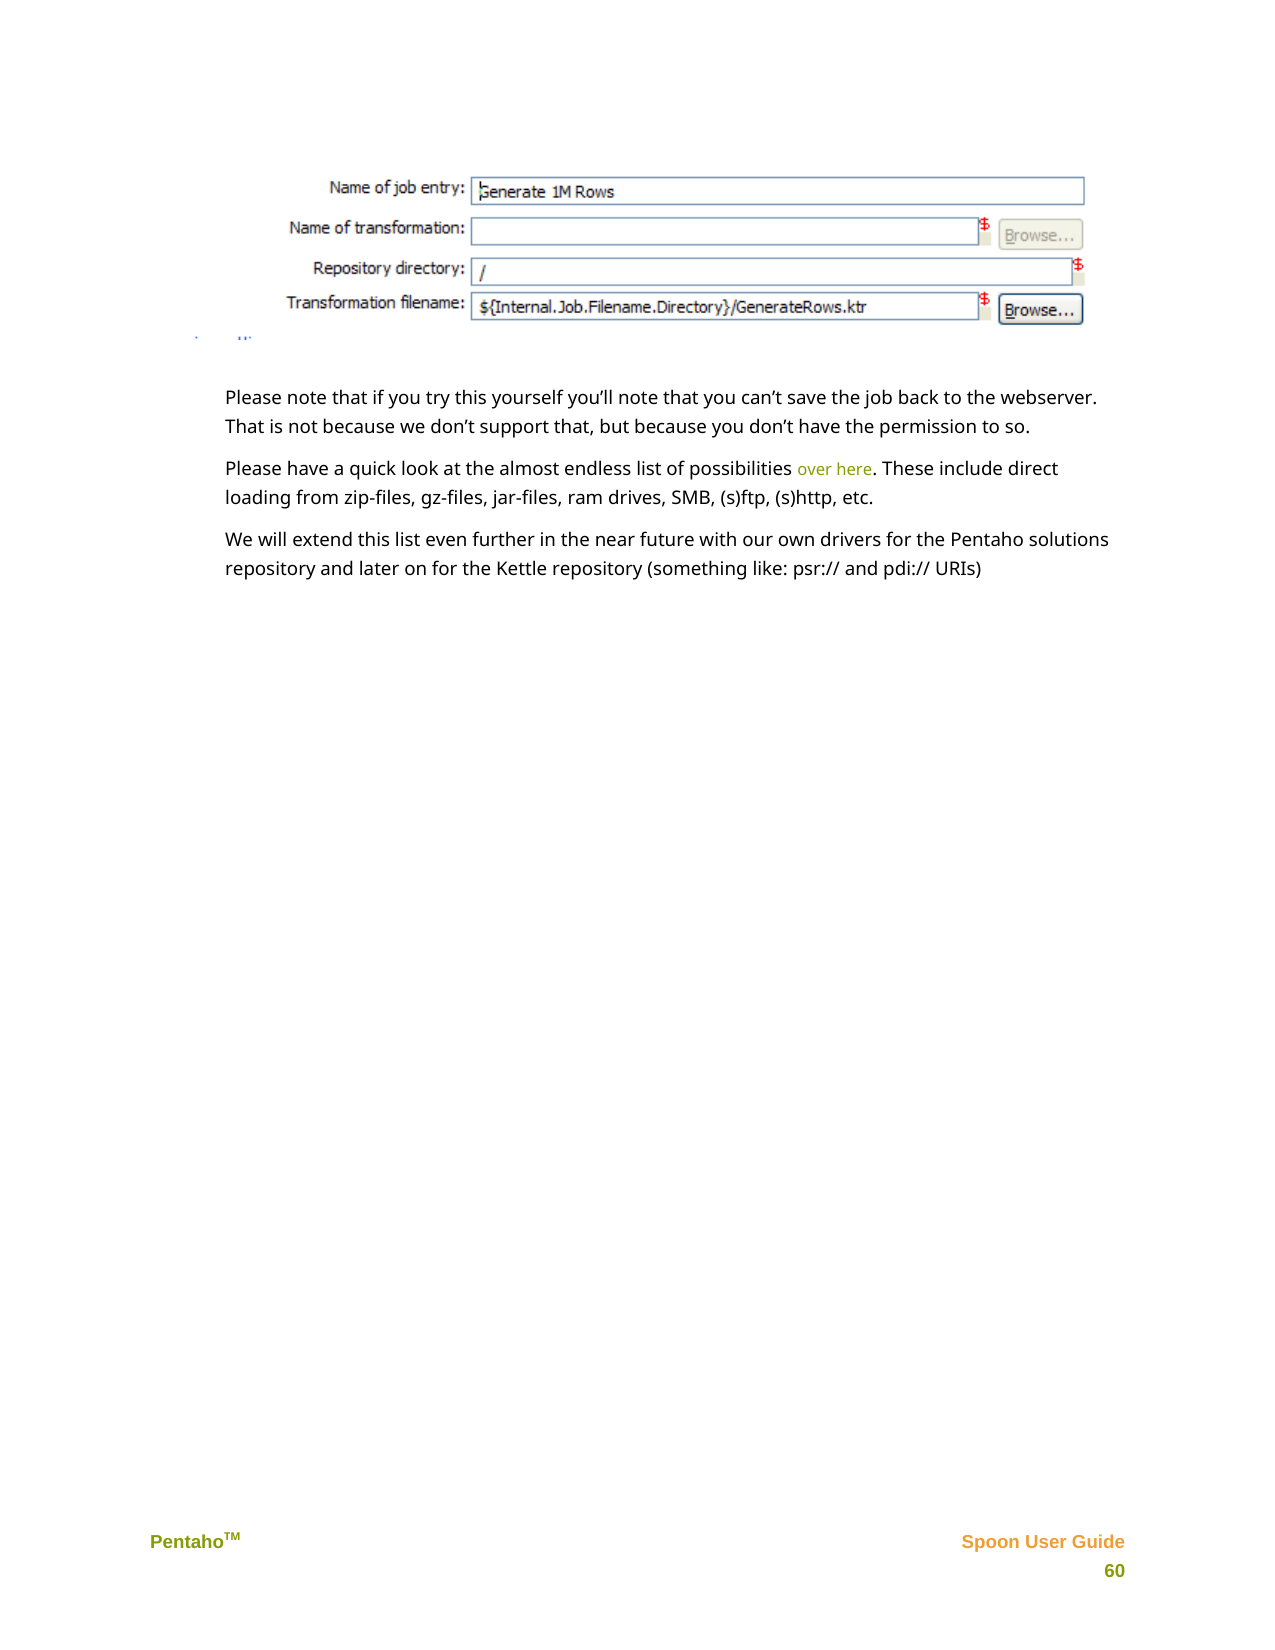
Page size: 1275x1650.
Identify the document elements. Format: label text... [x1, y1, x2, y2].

text Please note that if you try this yourself you’ll note that you can’t save the job back to the webserver. That is not because we don’t support that, but because you don’t have the permission to so. [225, 381, 1125, 439]
picture [187, 174, 1088, 340]
text Please have a quick look at the almost endless list of possibilities over here. These include direct loading from zip-files, gz-files, jar-files, ram drives, SMB, (s)ftp, (s)http, etc. [225, 452, 1125, 510]
text We will extend this list even further in the near future with our own drivers for the Pentaho solutions repository and later on for the Kettle repository (something like: psr:// and pdi:// URIs) [225, 523, 1125, 581]
